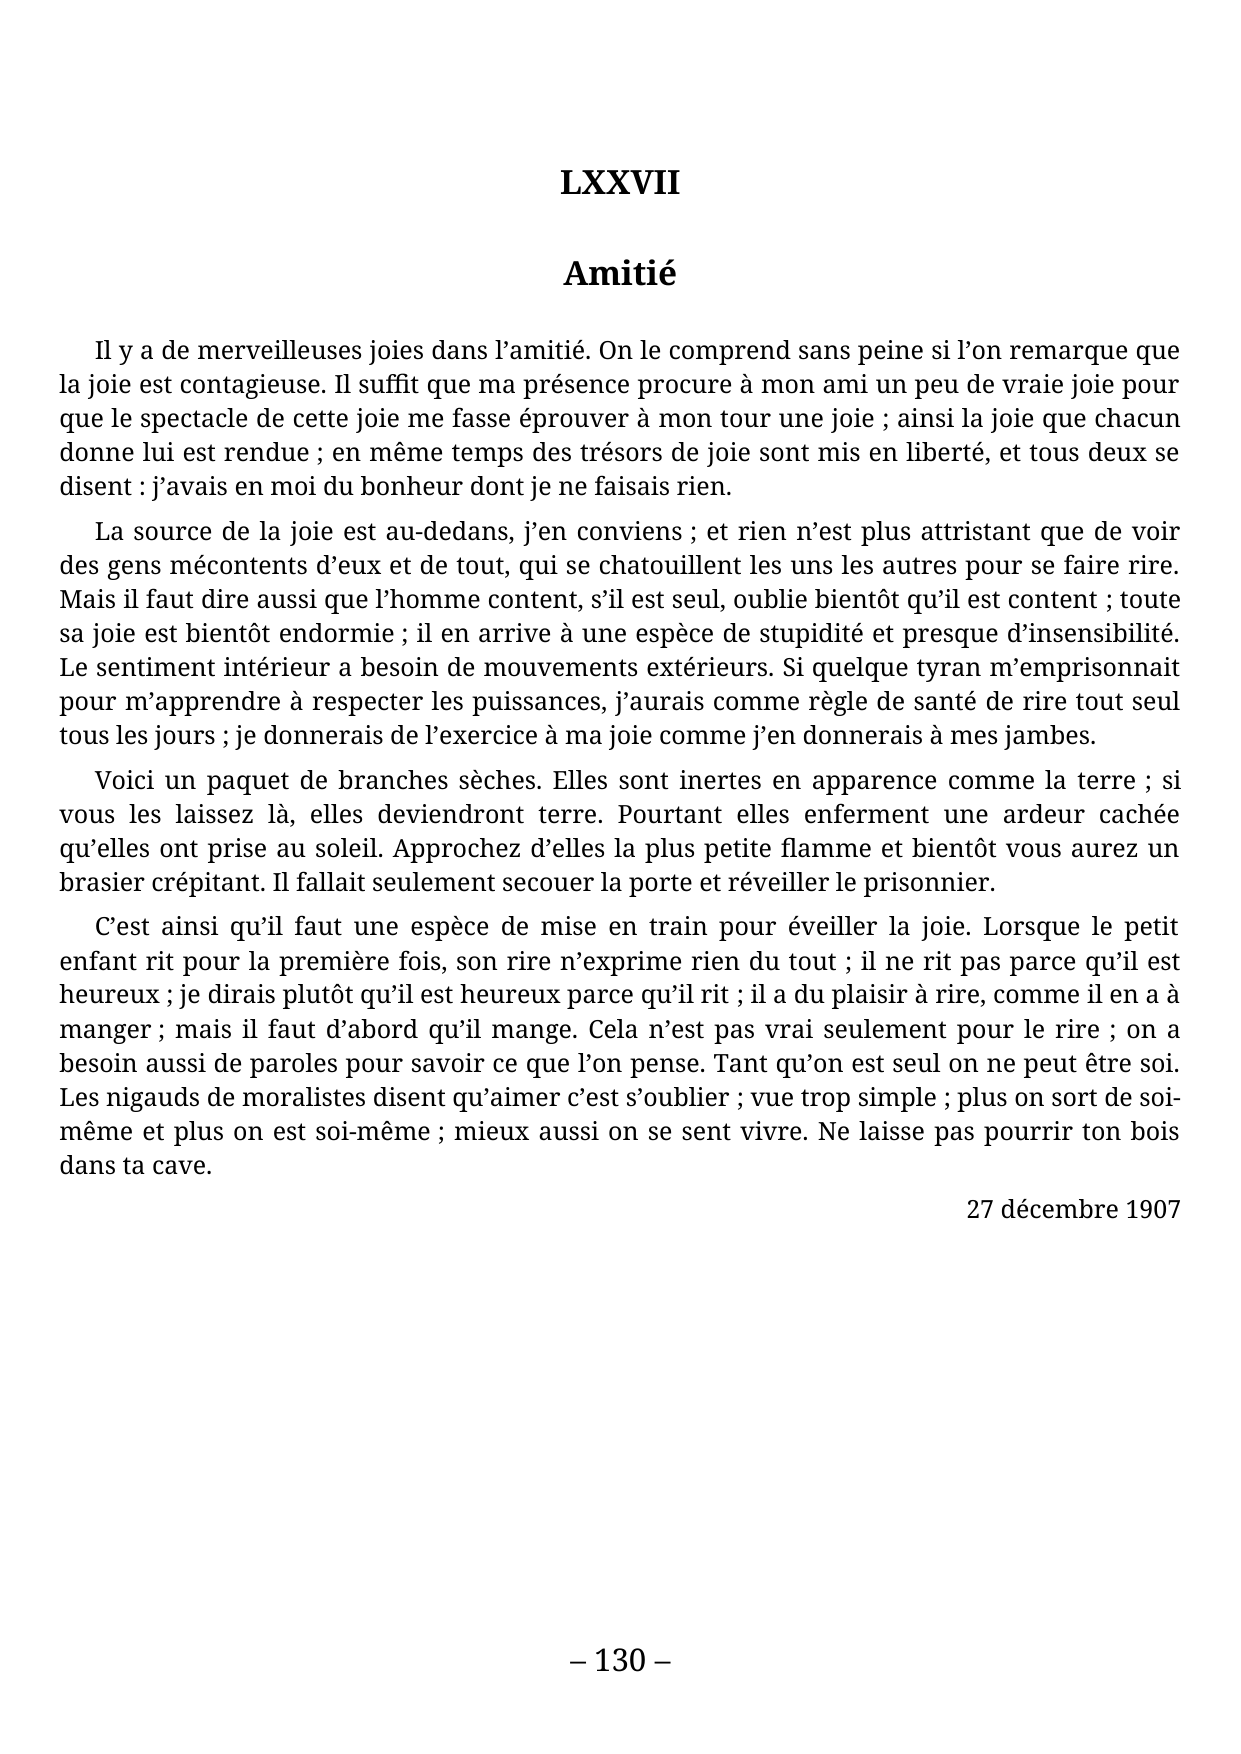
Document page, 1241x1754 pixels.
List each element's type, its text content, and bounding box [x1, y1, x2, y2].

text Voici un paquet de branches sèches. Elles sont inertes en apparence comme la terre ; si vous les laissez là, elles deviendront terre. Pourtant elles enferment une ardeur cachée qu’elles ont prise au soleil. Approchez d’elles la plus petite flamme et bientôt vous aurez un brasier crépitant. Il fallait seulement secouer la porte et réveiller le prisonnier. [59, 762, 1181, 899]
text 27 décembre 1907 [59, 1192, 1181, 1226]
subtitle LXXVII Amitié [59, 159, 1181, 295]
text Il y a de merveilleuses joies dans l’amitié. On le comprend sans peine si l’on remarque que la joie est contagieuse. Il suffit que ma présence procure à mon ami un peu de vraie joie pour que le spectacle de cette joie me fasse éprouver à mon tour une joie ; ainsi la joie que chacun donne lui est rendue ; en même temps des trésors de joie sont mis en liberté, et tous deux se disent : j’avais en moi du bonheur dont je ne faisais rien. [59, 333, 1181, 503]
text C’est ainsi qu’il faut une espèce de mise en train pour éveiller la joie. Lorsque le petit enfant rit pour la première fois, son rire n’exprime rien du tout ; il ne rit pas parce qu’il est heureux ; je dirais plutôt qu’il est heureux parce qu’il rit ; il a du plaisir à rire, comme il en a à manger ; mais il faut d’abord qu’il mange. Cela n’est pas vrai seulement pour le rire ; on a besoin aussi de paroles pour savoir ce que l’on pense. Tant qu’on est seul on ne peut être soi. Les nigauds de moralistes disent qu’aimer c’est s’oublier ; vue trop simple ; plus on sort de soi-même et plus on est soi-même ; mieux aussi on se sent vivre. Ne laisse pas pourrir ton bois dans ta cave. [59, 909, 1181, 1182]
text La source de la joie est au-dedans, j’en conviens ; et rien n’est plus attristant que de voir des gens mécontents d’eux et de tout, qui se chatouillent les uns les autres pour se faire rire. Mais il faut dire aussi que l’homme content, s’il est seul, oublie bientôt qu’il est content ; toute sa joie est bientôt endormie ; il en arrive à une espèce de stupidité et presque d’insensibilité. Le sentiment intérieur a besoin de mouvements extérieurs. Si quelque tyran m’emprisonnait pour m’apprendre à respecter les puissances, j’aurais comme règle de santé de rire tout seul tous les jours ; je donnerais de l’exercice à ma joie comme j’en donnerais à mes jambes. [59, 513, 1181, 752]
